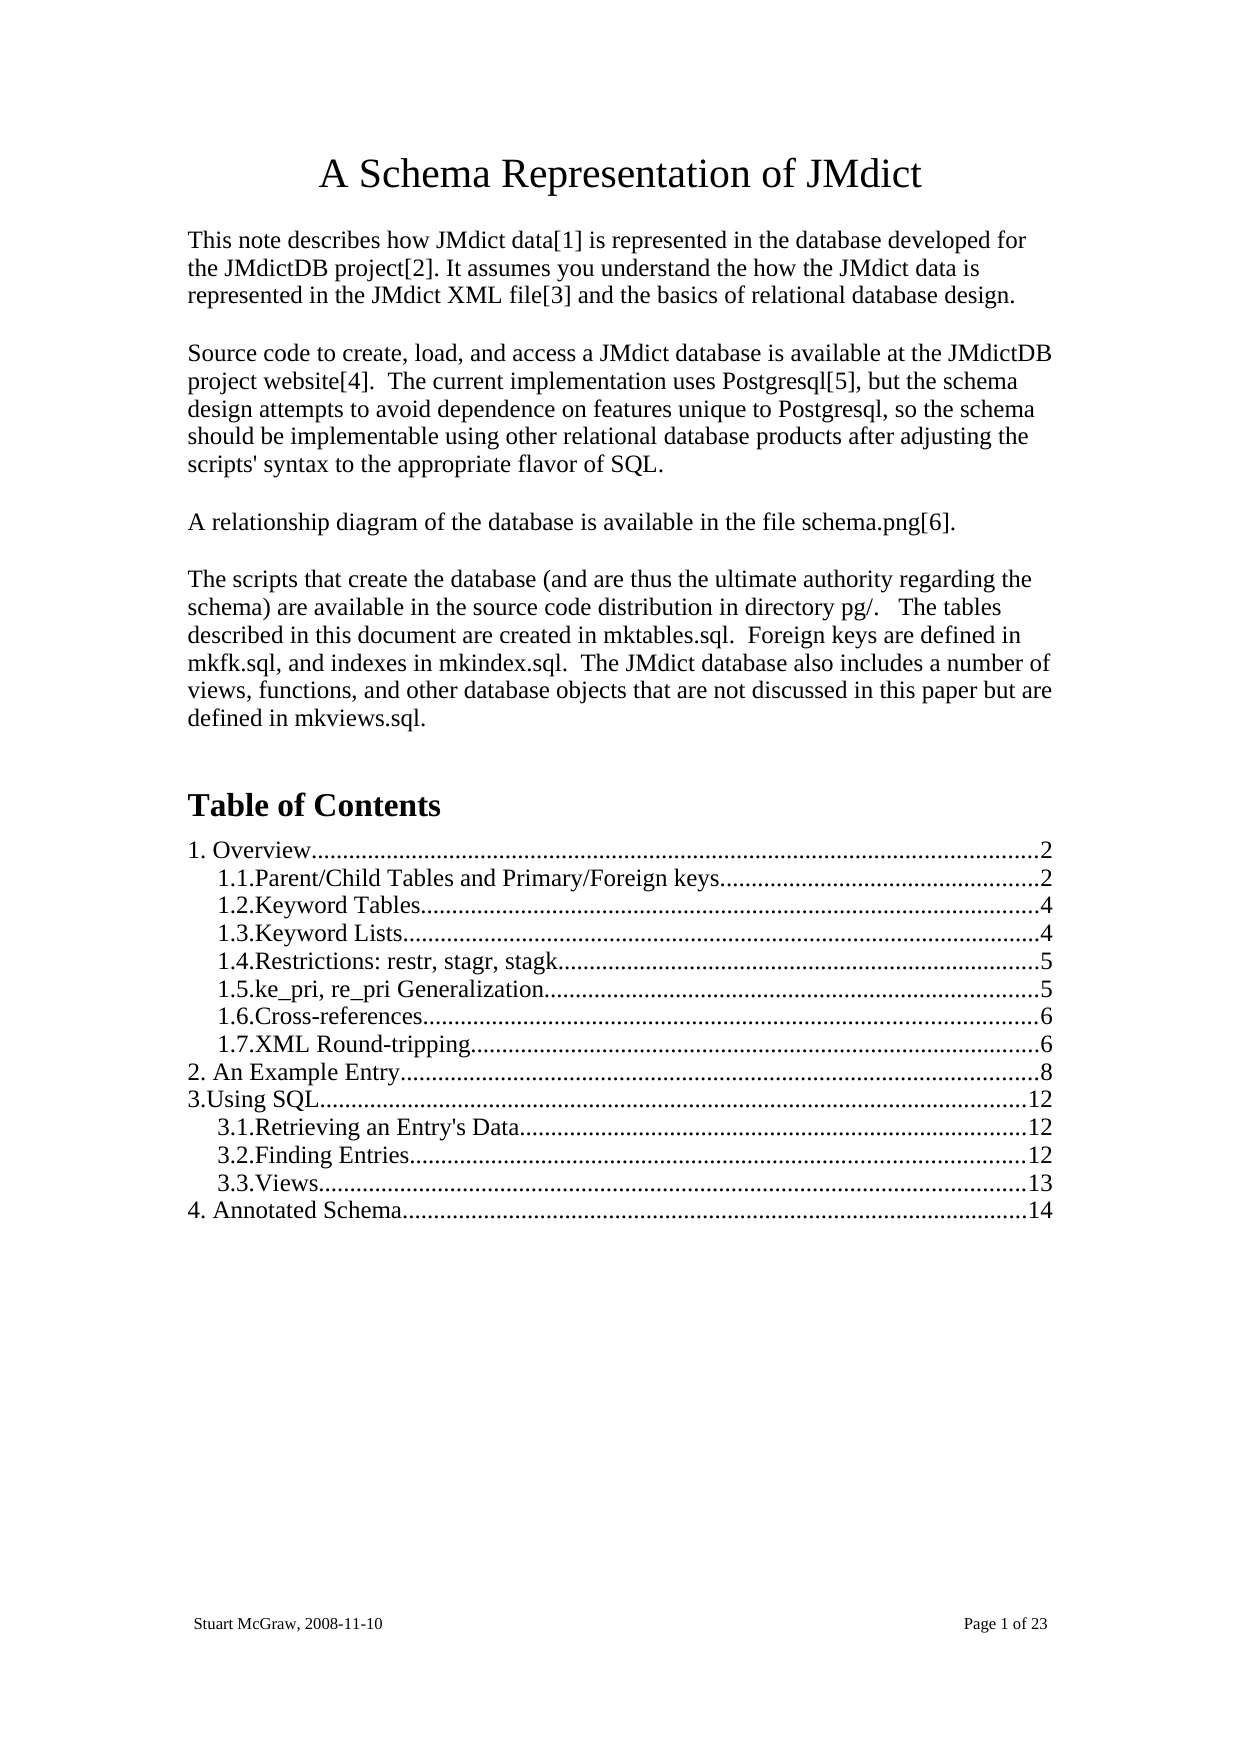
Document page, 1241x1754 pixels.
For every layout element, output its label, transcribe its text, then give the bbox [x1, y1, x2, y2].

text 1.3.Keyword Lists 4 [217, 919, 1053, 947]
text 1.4.Restrictions: restr, stagr, stagk 5 [217, 947, 1053, 975]
text 1.1.Parent/Child Tables and Primary/Foreign keys. 2 [217, 864, 1053, 892]
text This note describes how JMdict data[] is represented in the database developed for the JMdictDB project[]. It assumes you understand the how the JMdict data is represented in the JMdict XML file[] and the basics of relational database design. [187, 226, 1053, 309]
text 3.3.Views 13 [217, 1169, 1053, 1196]
text 1. Overview 2 [187, 836, 1053, 864]
title A Schema Representation of JMdict [187, 150, 1053, 196]
text 1.6.Cross-references 6 [217, 1002, 1053, 1030]
text Source code to create, load, and access a JMdict database is available at the JMdictDB project website[]. The current implementation uses Postgresql[], but the schema design attempts to avoid dependence on features unique to Postgresql, so the schema should be implementable using other relational database products after adjusting the scripts' syntax to the appropriate flavor of SQL. [187, 339, 1053, 478]
text 1.5.ke_pri, re_pri Generalization 5 [217, 975, 1053, 1002]
text 3.2.Finding Entries 12 [217, 1141, 1053, 1169]
text 4. Annotated Schema 14 [187, 1196, 1053, 1224]
text A relationship diagram of the database is available in the file schema.png[]. [187, 508, 1053, 536]
text 1.7.XML Round-tripping 6 [217, 1030, 1053, 1058]
text 1.2.Keyword Tables 4 [217, 892, 1053, 919]
text 2. An Example Entry 8 [187, 1058, 1053, 1086]
subtitle Table of Contents [187, 787, 1053, 824]
text 3.1.Retrieving an Entry's Data 12 [217, 1113, 1053, 1141]
text 3.Using SQL 12 [187, 1086, 1053, 1113]
text The scripts that create the database (and are thus the ultimate authority regarding the schema) are available in the source code distribution in directory pg/. The tables described in this document are created in mktables.sql. Foreign keys are defined in mkfk.sql, and indexes in mkindex.sql. The JMdict database also includes a number of views, functions, and other database objects that are not discussed in this paper but are defined in mkviews.sql. [187, 566, 1053, 732]
